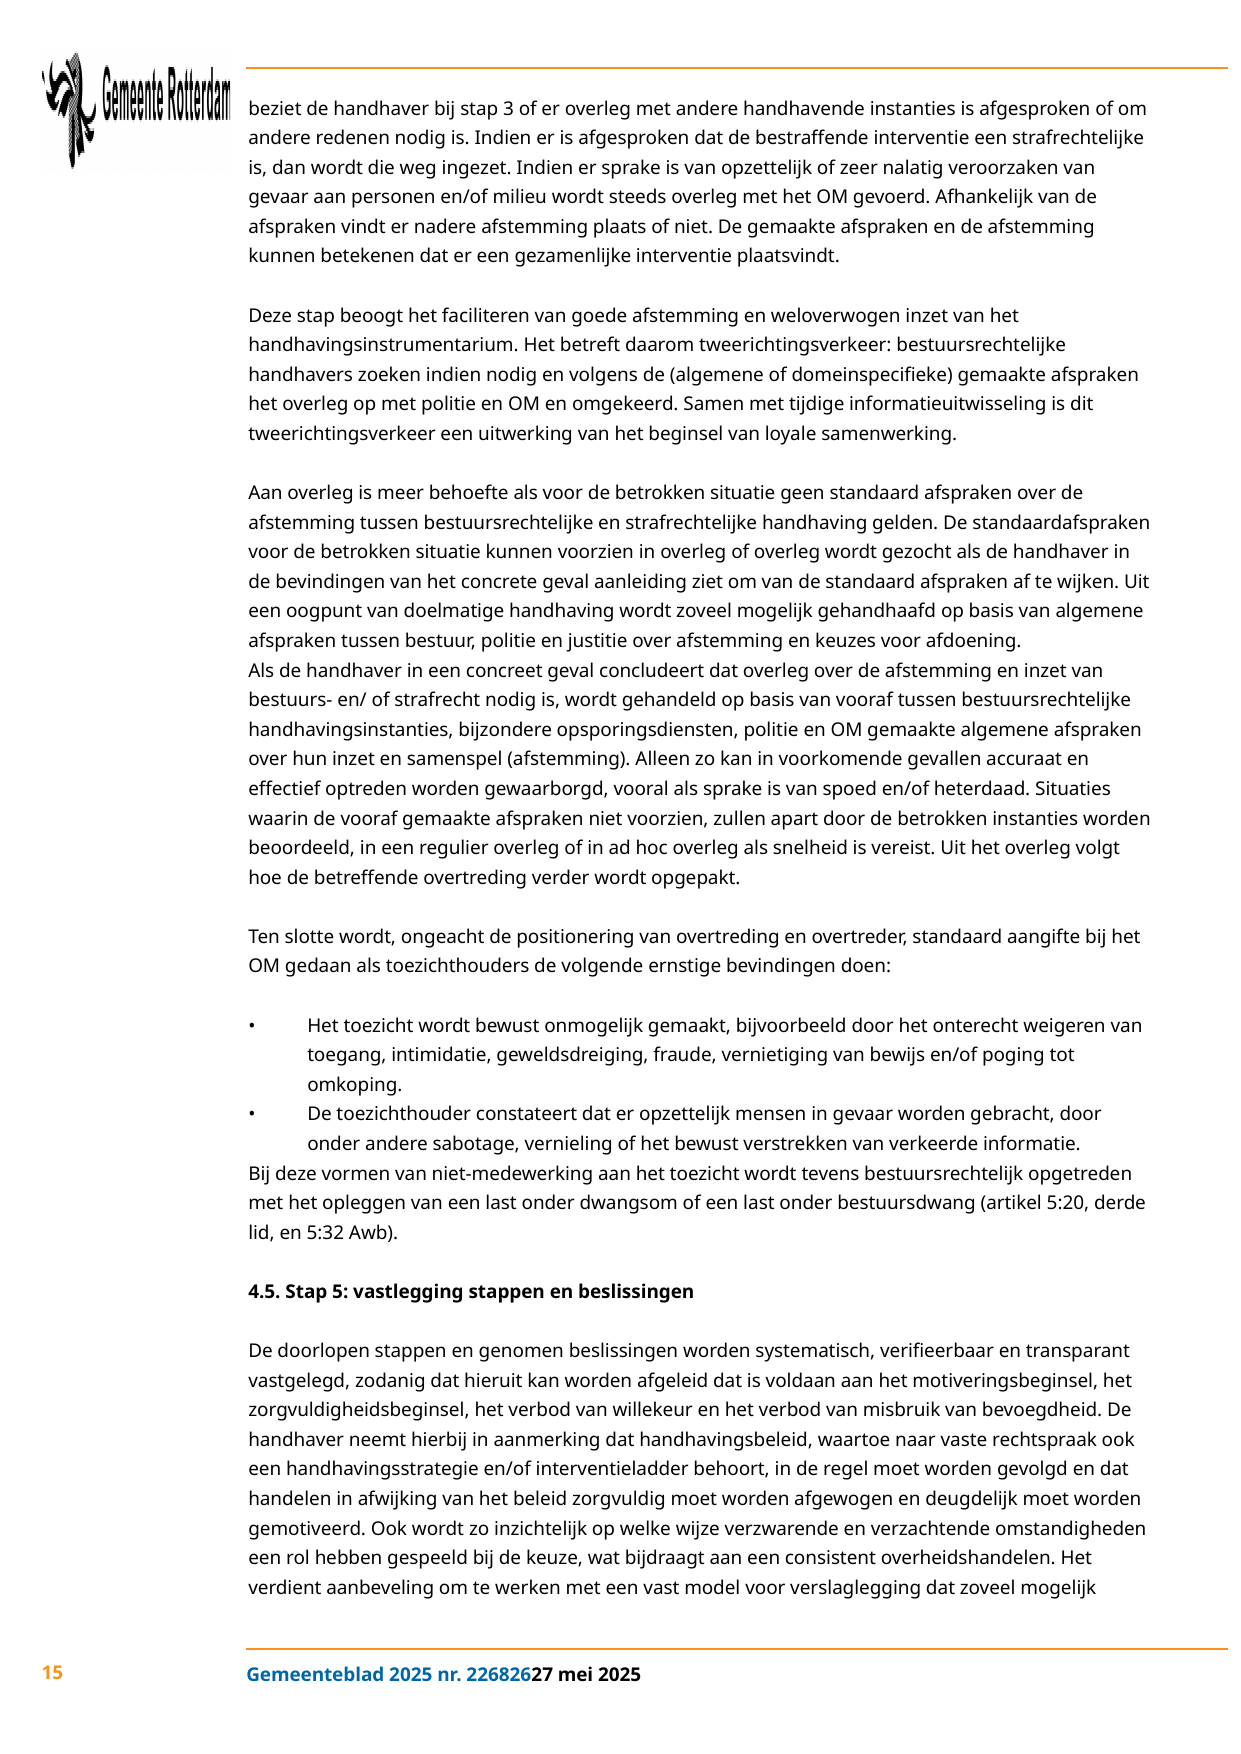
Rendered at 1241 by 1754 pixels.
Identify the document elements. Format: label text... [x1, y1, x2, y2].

text 4.5. Stap 5: vastlegging stappen en beslissingen [248, 1278, 1152, 1304]
text beziet de handhaver bij stap 3 of er overleg met andere handhavende instanties is afgesproken of om andere redenen nodig is. Indien er is afgesproken dat de bestraffende interventie een strafrechtelijke is, dan wordt die weg ingezet. Indien er sprake is van opzettelijk of zeer nalatig veroorzaken van gevaar aan personen en/of milieu wordt steeds overleg met het OM gevoerd. Afhankelijk van de afspraken vindt er nadere afstemming plaats of niet. De gemaakte afspraken en de afstemming kunnen betekenen dat er een gezamenlijke interventie plaatsvindt. [248, 95, 1152, 268]
picture [41, 47, 231, 172]
text Deze stap beoogt het faciliteren van goede afstemming en weloverwogen inzet van het handhavingsinstrumentarium. Het betreft daarom tweerichtingsverkeer: bestuursrechtelijke handhavers zoeken indien nodig en volgens de (algemene of domeinspecifieke) gemaakte afspraken het overleg op met politie en OM en omgekeerd. Samen met tijdige informatieuitwisseling is dit tweerichtingsverkeer een uitwerking van het beginsel van loyale samenwerking. [248, 302, 1152, 446]
text De doorlopen stappen en genomen beslissingen worden systematisch, verifieerbaar en transparant vastgelegd, zodanig dat hieruit kan worden afgeleid dat is voldaan aan het motiveringsbeginsel, het zorgvuldigheidsbeginsel, het verbod van willekeur en het verbod van misbruik van bevoegdheid. De handhaver neemt hierbij in aanmerking dat handhavingsbeleid, waartoe naar vaste rechtspraak ook een handhavingsstrategie en/of interventieladder behoort, in de regel moet worden gevolgd en dat handelen in afwijking van het beleid zorgvuldig moet worden afgewogen en deugdelijk moet worden gemotiveerd. Ook wordt zo inzichtelijk op welke wijze verzwarende en verzachtende omstandigheden een rol hebben gespeeld bij de keuze, wat bijdraagt aan een consistent overheidshandelen. Het verdient aanbeveling om te werken met een vast model voor verslaglegging dat zoveel mogelijk [248, 1337, 1152, 1600]
text Aan overleg is meer behoefte als voor de betrokken situatie geen standaard afspraken over de afstemming tussen bestuursrechtelijke en strafrechtelijke handhaving gelden. De standaardafspraken voor de betrokken situatie kunnen voorzien in overleg of overleg wordt gezocht als de handhaver in de bevindingen van het concrete geval aanleiding ziet om van de standaard afspraken af te wijken. Uit een oogpunt van doelmatige handhaving wordt zoveel mogelijk gehandhaafd op basis van algemene afspraken tussen bestuur, politie en justitie over afstemming en keuzes voor afdoening. [248, 479, 1152, 653]
list Het toezicht wordt bewust onmogelijk gemaakt, bijvoorbeeld door het onterecht weigeren van toegang, intimidatie, geweldsdreiging, fraude, vernietiging van bewijs en/of poging tot omkoping. [248, 1012, 1152, 1097]
text Ten slotte wordt, ongeacht de positionering van overtreding en overtreder, standaard aangifte bij het OM gedaan als toezichthouders de volgende ernstige bevindingen doen: [248, 923, 1152, 978]
text Als de handhaver in een concreet geval concludeert dat overleg over de afstemming en inzet van bestuurs- en/ of strafrecht nodig is, wordt gehandeld op basis van vooraf tussen bestuursrechtelijke handhavingsinstanties, bijzondere opsporingsdiensten, politie en OM gemaakte algemene afspraken over hun inzet en samenspel (afstemming). Alleen zo kan in voorkomende gevallen accuraat en effectief optreden worden gewaarborgd, vooral als sprake is van spoed en/of heterdaad. Situaties waarin de vooraf gemaakte afspraken niet voorzien, zullen apart door de betrokken instanties worden beoordeeld, in een regulier overleg of in ad hoc overleg als snelheid is vereist. Uit het overleg volgt hoe de betreffende overtreding verder wordt opgepakt. [248, 657, 1152, 890]
list De toezichthouder constateert dat er opzettelijk mensen in gevaar worden gebracht, door onder andere sabotage, vernieling of het bewust verstrekken van verkeerde informatie. [248, 1101, 1152, 1156]
text Bij deze vormen van niet-medewerking aan het toezicht wordt tevens bestuursrechtelijk opgetreden met het opleggen van een last onder dwangsom of een last onder bestuursdwang (artikel 5:20, derde lid, en 5:32 Awb). [248, 1160, 1152, 1245]
